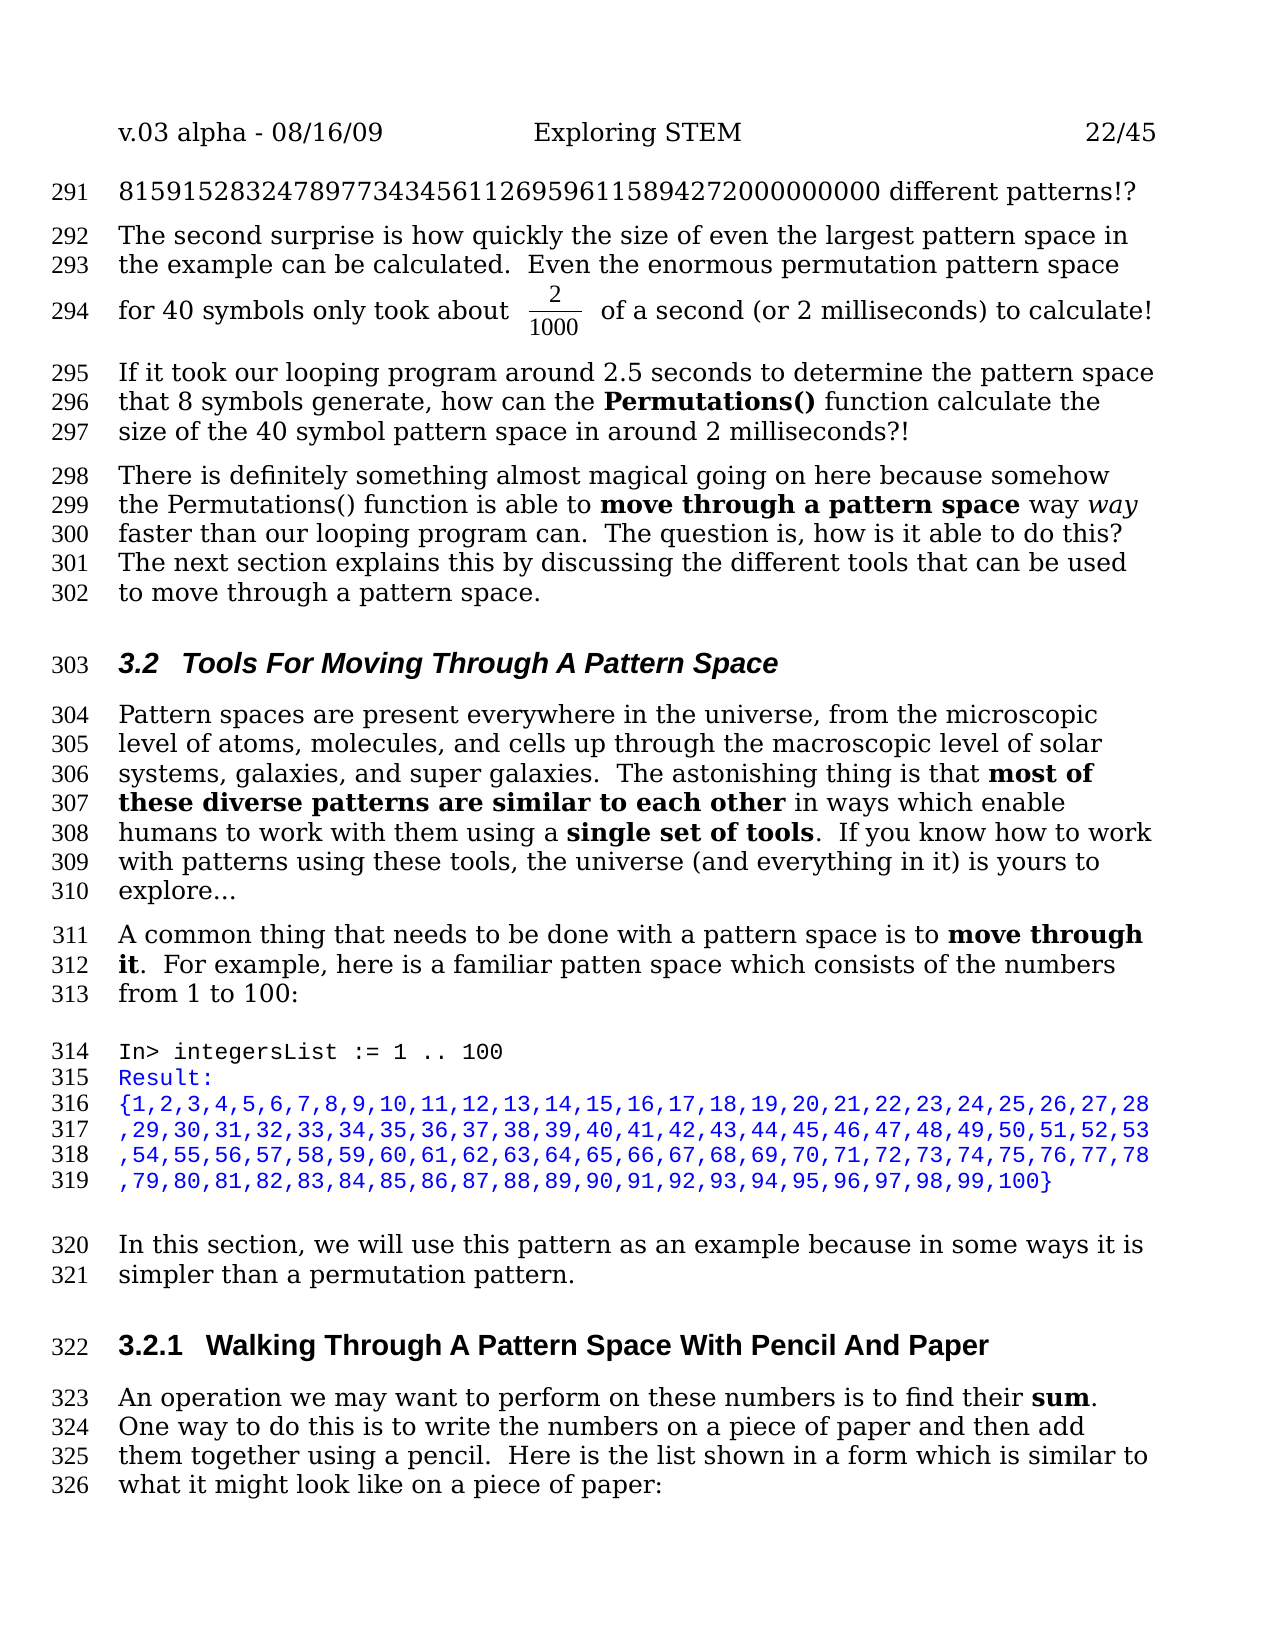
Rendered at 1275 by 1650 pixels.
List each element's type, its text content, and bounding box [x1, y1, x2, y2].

text There is definitely something almost magical going on here because somehow the Permutations() function is able to move through a pattern space way way faster than our looping program can. The question is, how is it able to do this? The next section explains this by discussing the different tools that can be used to move through a pattern space. [118, 461, 1157, 607]
text Result: {1,2,3,4,5,6,7,8,9,10,11,12,13,14,15,16,17,18,19,20,21,22,23,24,25,26,27,28,29,30,31,32,33,34,35,36,37,38,39,40,41,42,43,44,45,46,47,48,49,50,51,52,53,54,55,56,57,58,59,60,61,62,63,64,65,66,67,68,69,70,71,72,73,74,75,76,77,78,79,80,81,82,83,84,85,86,87,88,89,90,91,92,93,94,95,96,97,98,99,100} [118, 1066, 1157, 1196]
subtitle Walking Through A Pattern Space With Pencil And Paper [118, 1328, 1157, 1362]
text 815915283247897734345611269596115894272000000000 different patterns!? [118, 177, 1157, 206]
text An operation we may want to perform on these numbers is to find their sum. One way to do this is to write the numbers on a piece of paper and then add them together using a pencil. Here is the list shown in a form which is similar to what it might look like on a piece of paper: [118, 1382, 1157, 1499]
subtitle Tools For Moving Through A Pattern Space [118, 646, 1157, 679]
text Pattern spaces are present everywhere in the universe, from the microscopic level of atoms, molecules, and cells up through the macroscopic level of solar systems, galaxies, and super galaxies. The astonishing thing is that most of these diverse patterns are similar to each other in ways which enable humans to work with them using a single set of tools. If you know how to work with patterns using these tools, the universe (and everything in it) is yours to explore... [118, 700, 1157, 905]
text If it took our looping program around 2.5 seconds to determine the pattern space that 8 symbols generate, how can the Permutations() function calculate the size of the 40 symbol pattern space in around 2 milliseconds?! [118, 358, 1157, 446]
text The second surprise is how quickly the size of even the largest pattern space in the example can be calculated. Even the enormous permutation pattern space for 40 symbols only took aboutof a second (or 2 milliseconds) to calculate! [118, 221, 1157, 343]
text In> integersList := 1 .. 100 [118, 1040, 1157, 1066]
text A common thing that needs to be done with a pattern space is to move through it. For example, here is a familiar patten space which consists of the numbers from 1 to 100: [118, 920, 1157, 1008]
text In this section, we will use this pattern as an example because in some ways it is simpler than a permutation pattern. [118, 1231, 1157, 1289]
